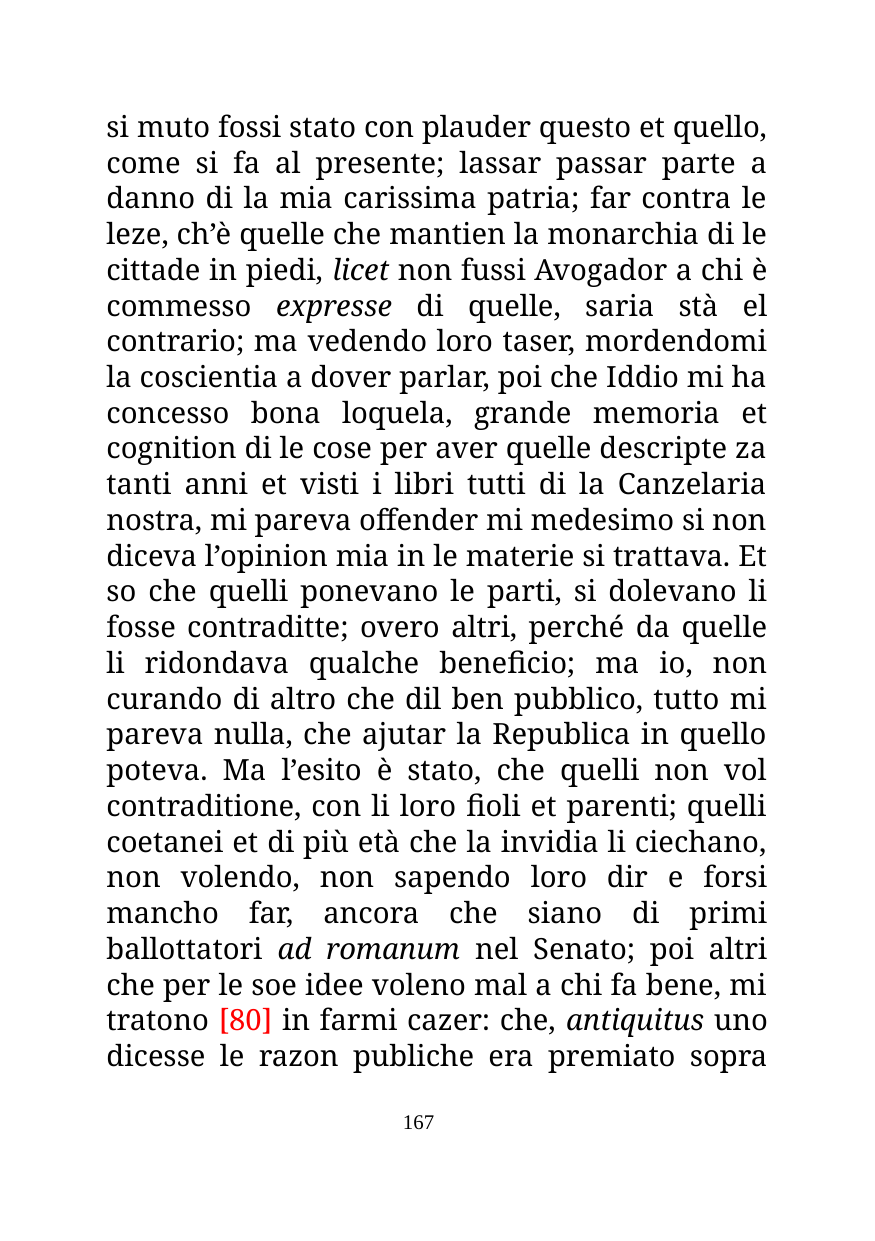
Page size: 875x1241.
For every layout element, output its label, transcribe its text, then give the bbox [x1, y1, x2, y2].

text si muto fossi stato con plauder questo et quello, come si fa al presente; lassar passar parte a danno di la mia carissima patria; far contra le leze, ch’è quelle che mantien la monarchia di le cittade in piedi, licet non fussi Avogador a chi è commesso expresse di quelle, saria stà el contrario; ma vedendo loro taser, mordendomi la coscientia a dover parlar, poi che Iddio mi ha concesso bona loquela, grande memoria et cognition di le cose per aver quelle descripte za tanti anni et visti i libri tutti di la Canzelaria nostra, mi pareva offender mi medesimo si non diceva l’opinion mia in le materie si trattava. Et so che quelli ponevano le parti, si dolevano li fosse contraditte; overo altri, perché da quelle li ridondava qualche beneficio; ma io, non curando di altro che dil ben pubblico, tutto mi pareva nulla, che ajutar la Republica in quello poteva. Ma l’esito è stato, che quelli non vol contraditione, con li loro fioli et parenti; quelli coetanei et di più età che la invidia li ciechano, non volendo, non sapendo loro dir e forsi mancho far, ancora che siano di primi ballottatori ad romanum nel Senato; poi altri che per le soe idee voleno mal a chi fa bene, mi tratono [80] in farmi cazer: che, antiquitus uno dicesse le razon publiche era premiato sopra [106, 106, 768, 1075]
